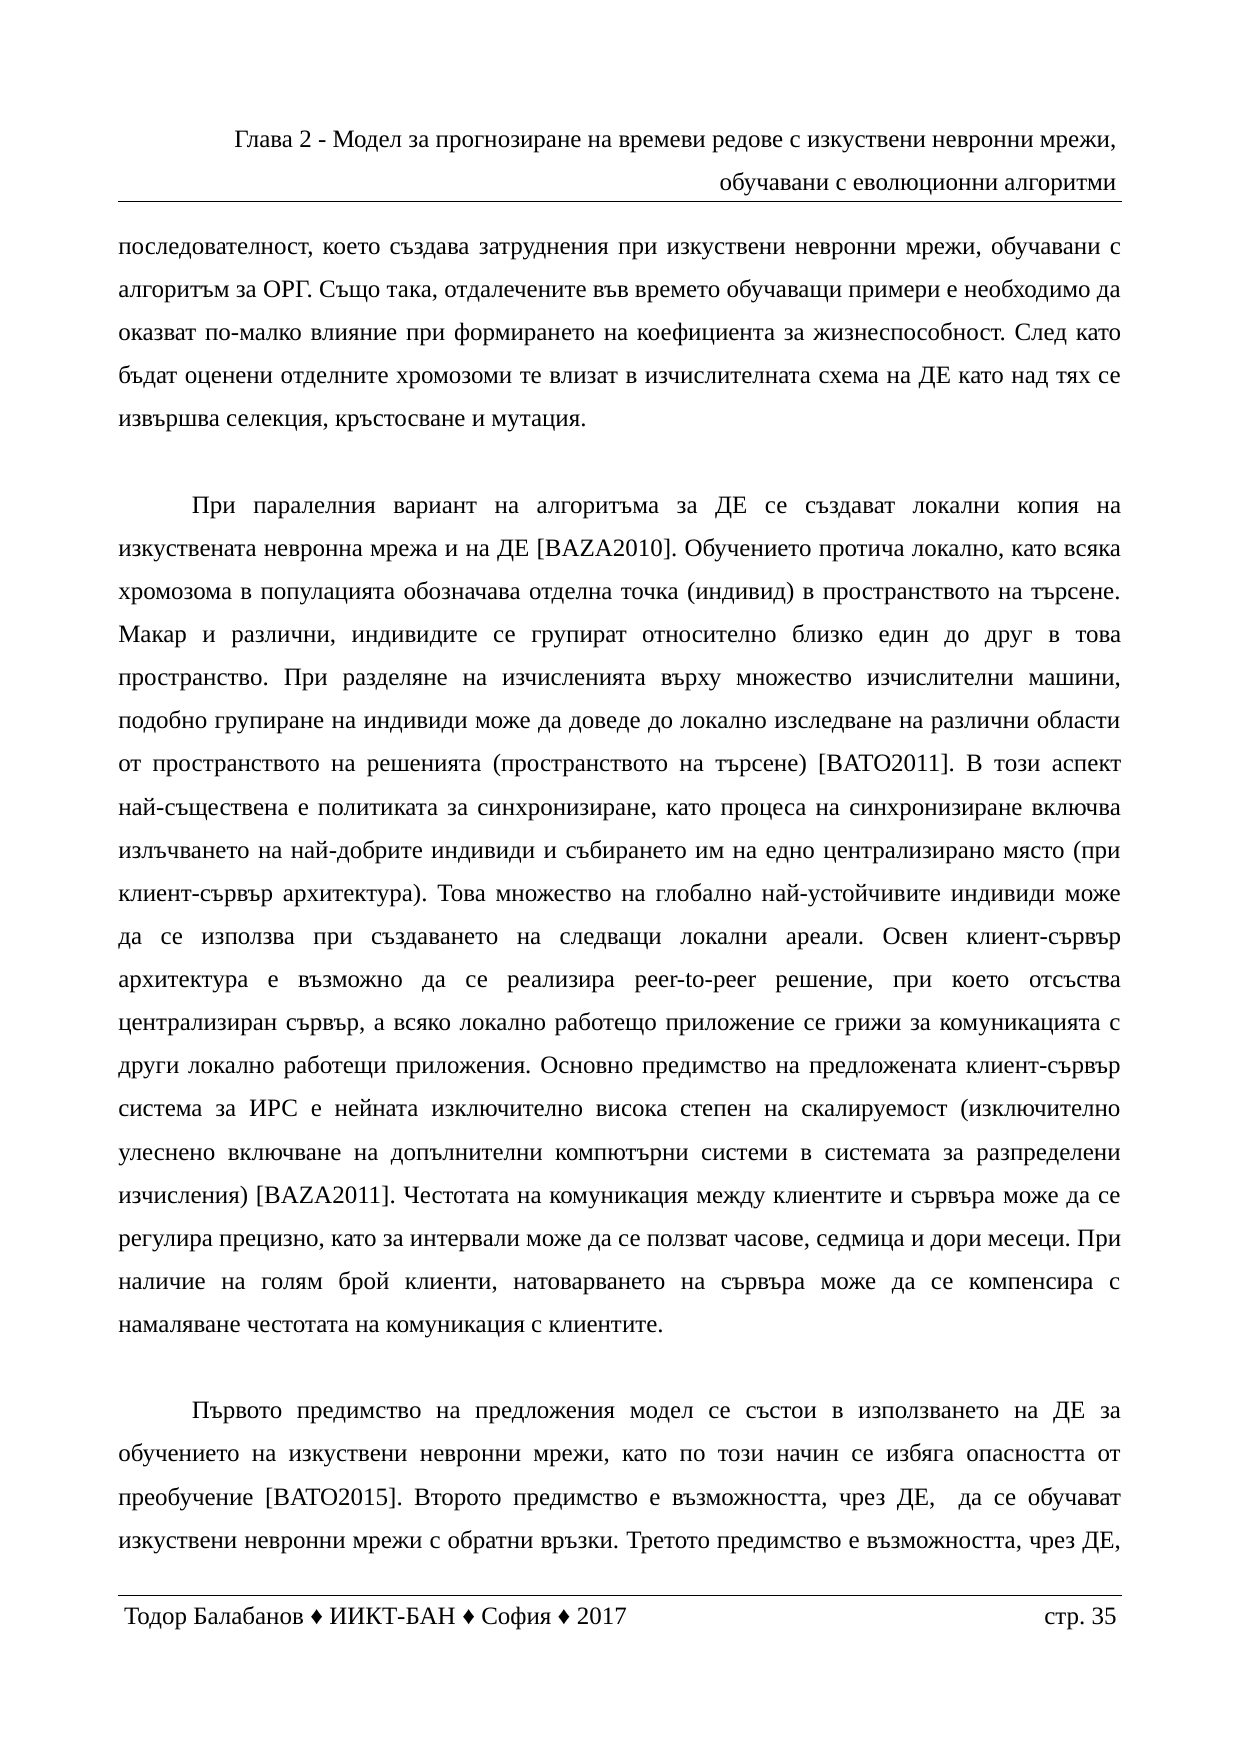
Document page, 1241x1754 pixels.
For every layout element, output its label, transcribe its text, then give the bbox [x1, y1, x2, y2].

text При паралелния вариант на алгоритъма за ДЕ се създават локални копия на изкуствената невронна мрежа и на ДЕ [BAZA2010]. Обучението протича локално, като всяка хромозома в популацията обозначава отделна точка (индивид) в пространството на търсене. Макар и различни, индивидите се групират относително близко един до друг в това пространство. При разделяне на изчисленията върху множество изчислителни машини, подобно групиране на индивиди може да доведе до локално изследване на различни области от пространството на решенията (пространството на търсене) [BATO2011]. В този аспект най-съществена е политиката за синхронизиране, като процеса на синхронизиране включва излъчването на най-добрите индивиди и събирането им на едно централизирано място (при клиент-сървър архитектура). Това множество на глобално най-устойчивите индивиди може да се използва при създаването на следващи локални ареали. Освен клиент-сървър архитектура е възможно да се реализира peer-to-peer решение, при което отсъства централизиран сървър, а всяко локално работещо приложение се грижи за комуникацията с други локално работещи приложения. Основно предимство на предложената клиент-сървър система за ИРС е нейната изключително висока степен на скалируемост (изключително улеснено включване на допълнителни компютърни системи в системата за разпределени изчисления) [BAZA2011]. Честотата на комуникация между клиентите и сървъра може да се регулира прецизно, като за интервали може да се ползват часове, седмица и дори месеци. При наличие на голям брой клиенти, натоварването на сървъра може да се компенсира с намаляване честотата на комуникация с клиентите. [118, 490, 1122, 1338]
text последователност, което създава затруднения при изкуствени невронни мрежи, обучавани с алгоритъм за ОРГ. Също така, отдалечените във времето обучаващи примери е необходимо да оказват по-малко влияние при формирането на коефициента за жизнеспособност. След като бъдат оценени отделните хромозоми те влизат в изчислителната схема на ДЕ като над тях се извършва селекция, кръстосване и мутация. [118, 231, 1122, 432]
text Първото предимство на предложения модел се състои в използването на ДЕ за обучението на изкуствени невронни мрежи, като по този начин се избяга опасността от преобучение [BATO2015]. Второто предимство е възможността, чрез ДЕ, да се обучават изкуствени невронни мрежи с обратни връзки. Третото предимство е възможността, чрез ДЕ, [118, 1395, 1122, 1553]
